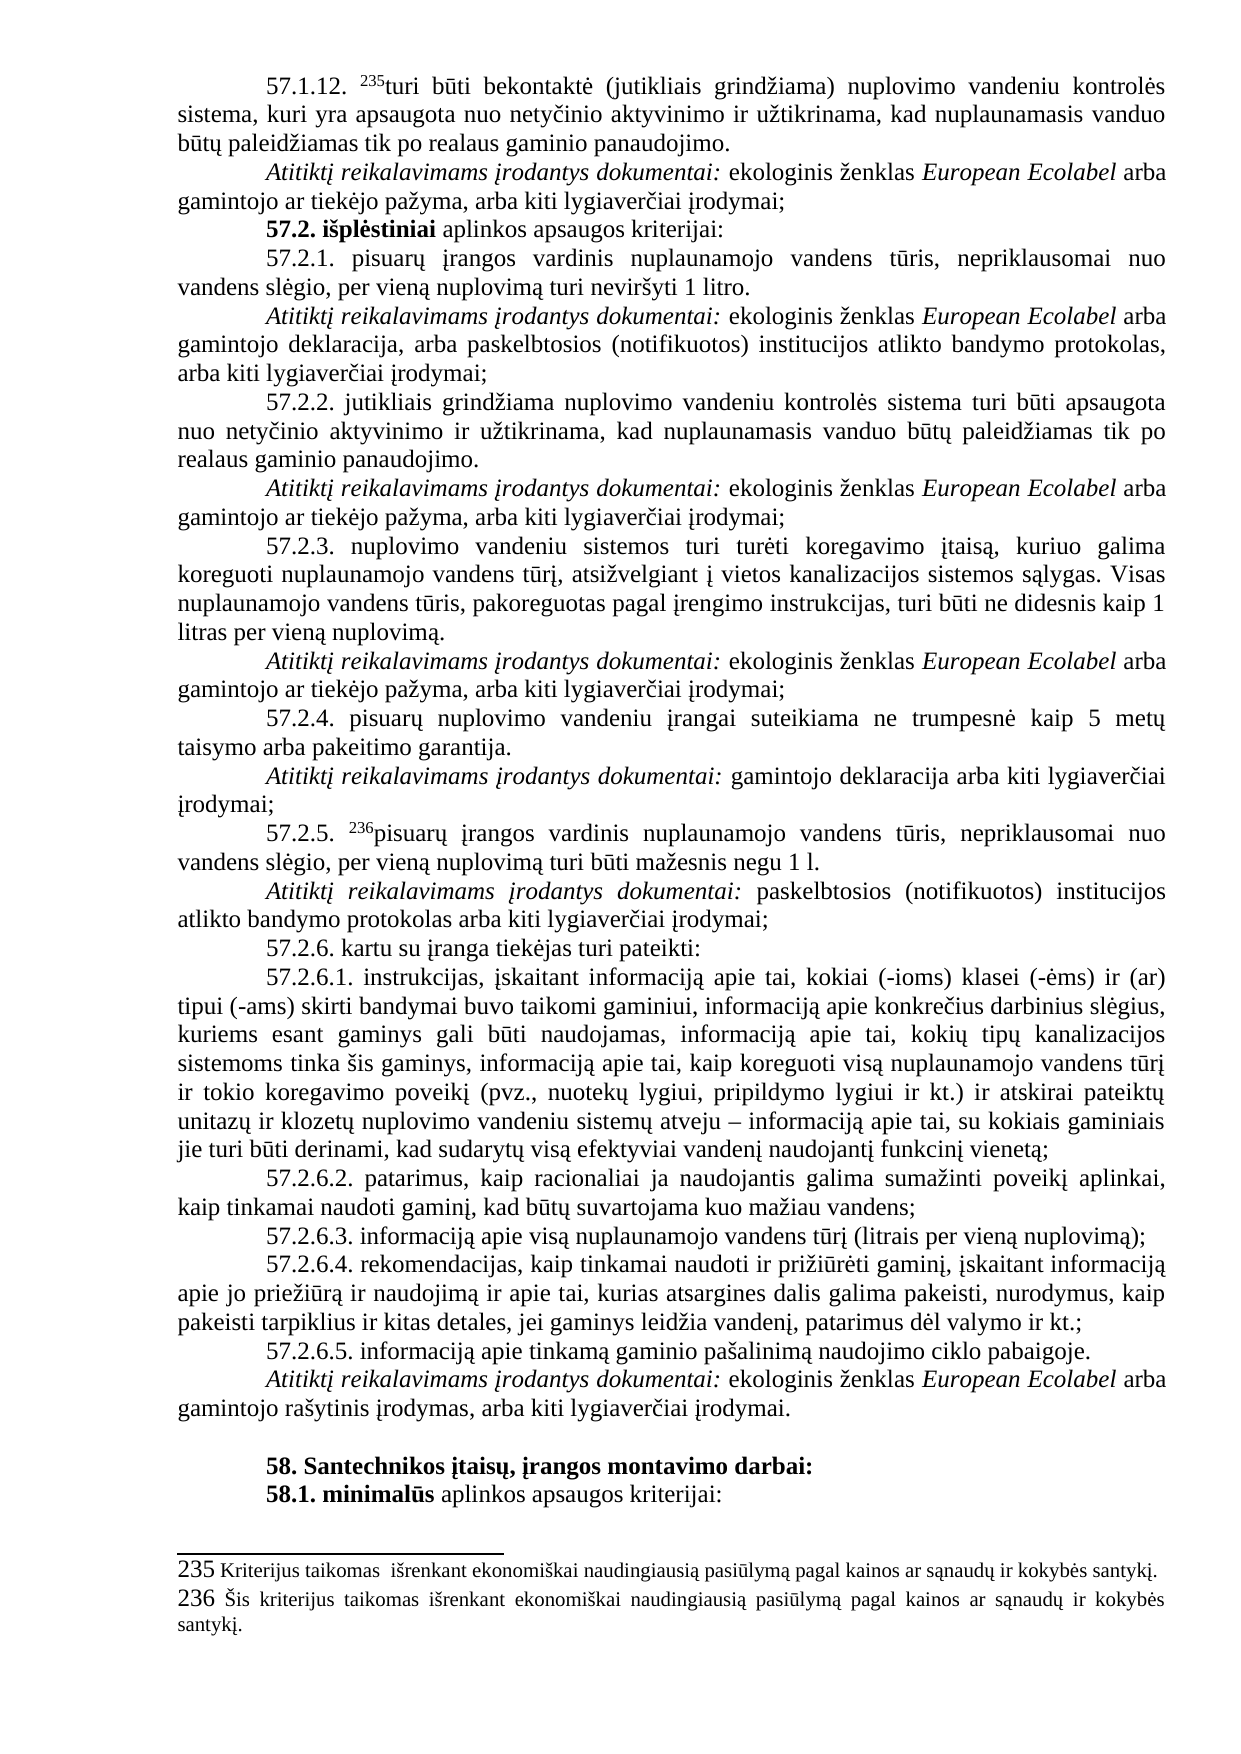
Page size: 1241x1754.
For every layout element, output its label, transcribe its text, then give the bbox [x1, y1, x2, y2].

text Atitiktį reikalavimams įrodantys dokumentai: ekologinis ženklas European Ecolabel arba gamintojo ar tiekėjo pažyma, arba kiti lygiaverčiai įrodymai; [177, 646, 1166, 703]
text 57.1.12. turi būti bekontaktė (jutikliais grindžiama) nuplovimo vandeniu kontrolės sistema, kuri yra apsaugota nuo netyčinio aktyvinimo ir užtikrinama, kad nuplaunamasis vanduo būtų paleidžiamas tik po realaus gaminio panaudojimo. [177, 71, 1166, 157]
text Atitiktį reikalavimams įrodantys dokumentai: ekologinis ženklas European Ecolabel arba gamintojo deklaracija, arba paskelbtosios (notifikuotos) institucijos atlikto bandymo protokolas, arba kiti lygiaverčiai įrodymai; [177, 301, 1166, 387]
text 57.2.3. nuplovimo vandeniu sistemos turi turėti koregavimo įtaisą, kuriuo galima koreguoti nuplaunamojo vandens tūrį, atsižvelgiant į vietos kanalizacijos sistemos sąlygas. Visas nuplaunamojo vandens tūris, pakoreguotas pagal įrengimo instrukcijas, turi būti ne didesnis kaip 1 litras per vieną nuplovimą. [177, 531, 1166, 646]
text 57.2.4. pisuarų nuplovimo vandeniu įrangai suteikiama ne trumpesnė kaip 5 metų taisymo arba pakeitimo garantija. [177, 703, 1166, 761]
text 57.2.6.1. instrukcijas, įskaitant informaciją apie tai, kokiai (-ioms) klasei (-ėms) ir (ar) tipui (-ams) skirti bandymai buvo taikomi gaminiui, informaciją apie konkrečius darbinius slėgius, kuriems esant gaminys gali būti naudojamas, informaciją apie tai, kokių tipų kanalizacijos sistemoms tinka šis gaminys, informaciją apie tai, kaip koreguoti visą nuplaunamojo vandens tūrį ir tokio koregavimo poveikį (pvz., nuotekų lygiui, pripildymo lygiui ir kt.) ir atskirai pateiktų unitazų ir klozetų nuplovimo vandeniu sistemų atveju – informaciją apie tai, su kokiais gaminiais jie turi būti derinami, kad sudarytų visą efektyviai vandenį naudojantį funkcinį vienetą; [177, 962, 1166, 1163]
text Kriterijus taikomas išrenkant ekonomiškai naudingiausią pasiūlymą pagal kainos ar sąnaudų ir kokybės santykį. [177, 1554, 1166, 1583]
text 57.2.6.5. informaciją apie tinkamą gaminio pašalinimą naudojimo ciklo pabaigoje. [177, 1336, 1166, 1364]
text Atitiktį reikalavimams įrodantys dokumentai: paskelbtosios (notifikuotos) institucijos atlikto bandymo protokolas arba kiti lygiaverčiai įrodymai; [177, 876, 1166, 933]
text 57.2.6.4. rekomendacijas, kaip tinkamai naudoti ir prižiūrėti gaminį, įskaitant informaciją apie jo priežiūrą ir naudojimą ir apie tai, kurias atsargines dalis galima pakeisti, nurodymus, kaip pakeisti tarpiklius ir kitas detales, jei gaminys leidžia vandenį, patarimus dėl valymo ir kt.; [177, 1249, 1166, 1336]
text 57.2. išplėstiniai aplinkos apsaugos kriterijai: [177, 214, 1166, 243]
text 57.2.6.3. informaciją apie visą nuplaunamojo vandens tūrį (litrais per vieną nuplovimą); [177, 1221, 1166, 1249]
text Atitiktį reikalavimams įrodantys dokumentai: ekologinis ženklas European Ecolabel arba gamintojo ar tiekėjo pažyma, arba kiti lygiaverčiai įrodymai; [177, 157, 1166, 214]
text 57.2.2. jutikliais grindžiama nuplovimo vandeniu kontrolės sistema turi būti apsaugota nuo netyčinio aktyvinimo ir užtikrinama, kad nuplaunamasis vanduo būtų paleidžiamas tik po realaus gaminio panaudojimo. [177, 387, 1166, 473]
text 57.2.5. pisuarų įrangos vardinis nuplaunamojo vandens tūris, nepriklausomai nuo vandens slėgio, per vieną nuplovimą turi būti mažesnis negu 1 l. [177, 818, 1166, 876]
text Atitiktį reikalavimams įrodantys dokumentai: gamintojo deklaracija arba kiti lygiaverčiai įrodymai; [177, 761, 1166, 818]
text 57.2.6. kartu su įranga tiekėjas turi pateikti: [177, 933, 1166, 962]
text Atitiktį reikalavimams įrodantys dokumentai: ekologinis ženklas European Ecolabel arba gamintojo rašytinis įrodymas, arba kiti lygiaverčiai įrodymai. [177, 1364, 1166, 1422]
text 58. Santechnikos įtaisų, įrangos montavimo darbai: [177, 1451, 1166, 1479]
text Atitiktį reikalavimams įrodantys dokumentai: ekologinis ženklas European Ecolabel arba gamintojo ar tiekėjo pažyma, arba kiti lygiaverčiai įrodymai; [177, 473, 1166, 531]
text 57.2.6.2. patarimus, kaip racionaliai ja naudojantis galima sumažinti poveikį aplinkai, kaip tinkamai naudoti gaminį, kad būtų suvartojama kuo mažiau vandens; [177, 1163, 1166, 1221]
text 58.1. minimalūs aplinkos apsaugos kriterijai: [177, 1479, 1166, 1508]
text 57.2.1. pisuarų įrangos vardinis nuplaunamojo vandens tūris, nepriklausomai nuo vandens slėgio, per vieną nuplovimą turi neviršyti 1 litro. [177, 243, 1166, 301]
text Šis kriterijus taikomas išrenkant ekonomiškai naudingiausią pasiūlymą pagal kainos ar sąnaudų ir kokybės santykį. [177, 1583, 1166, 1636]
